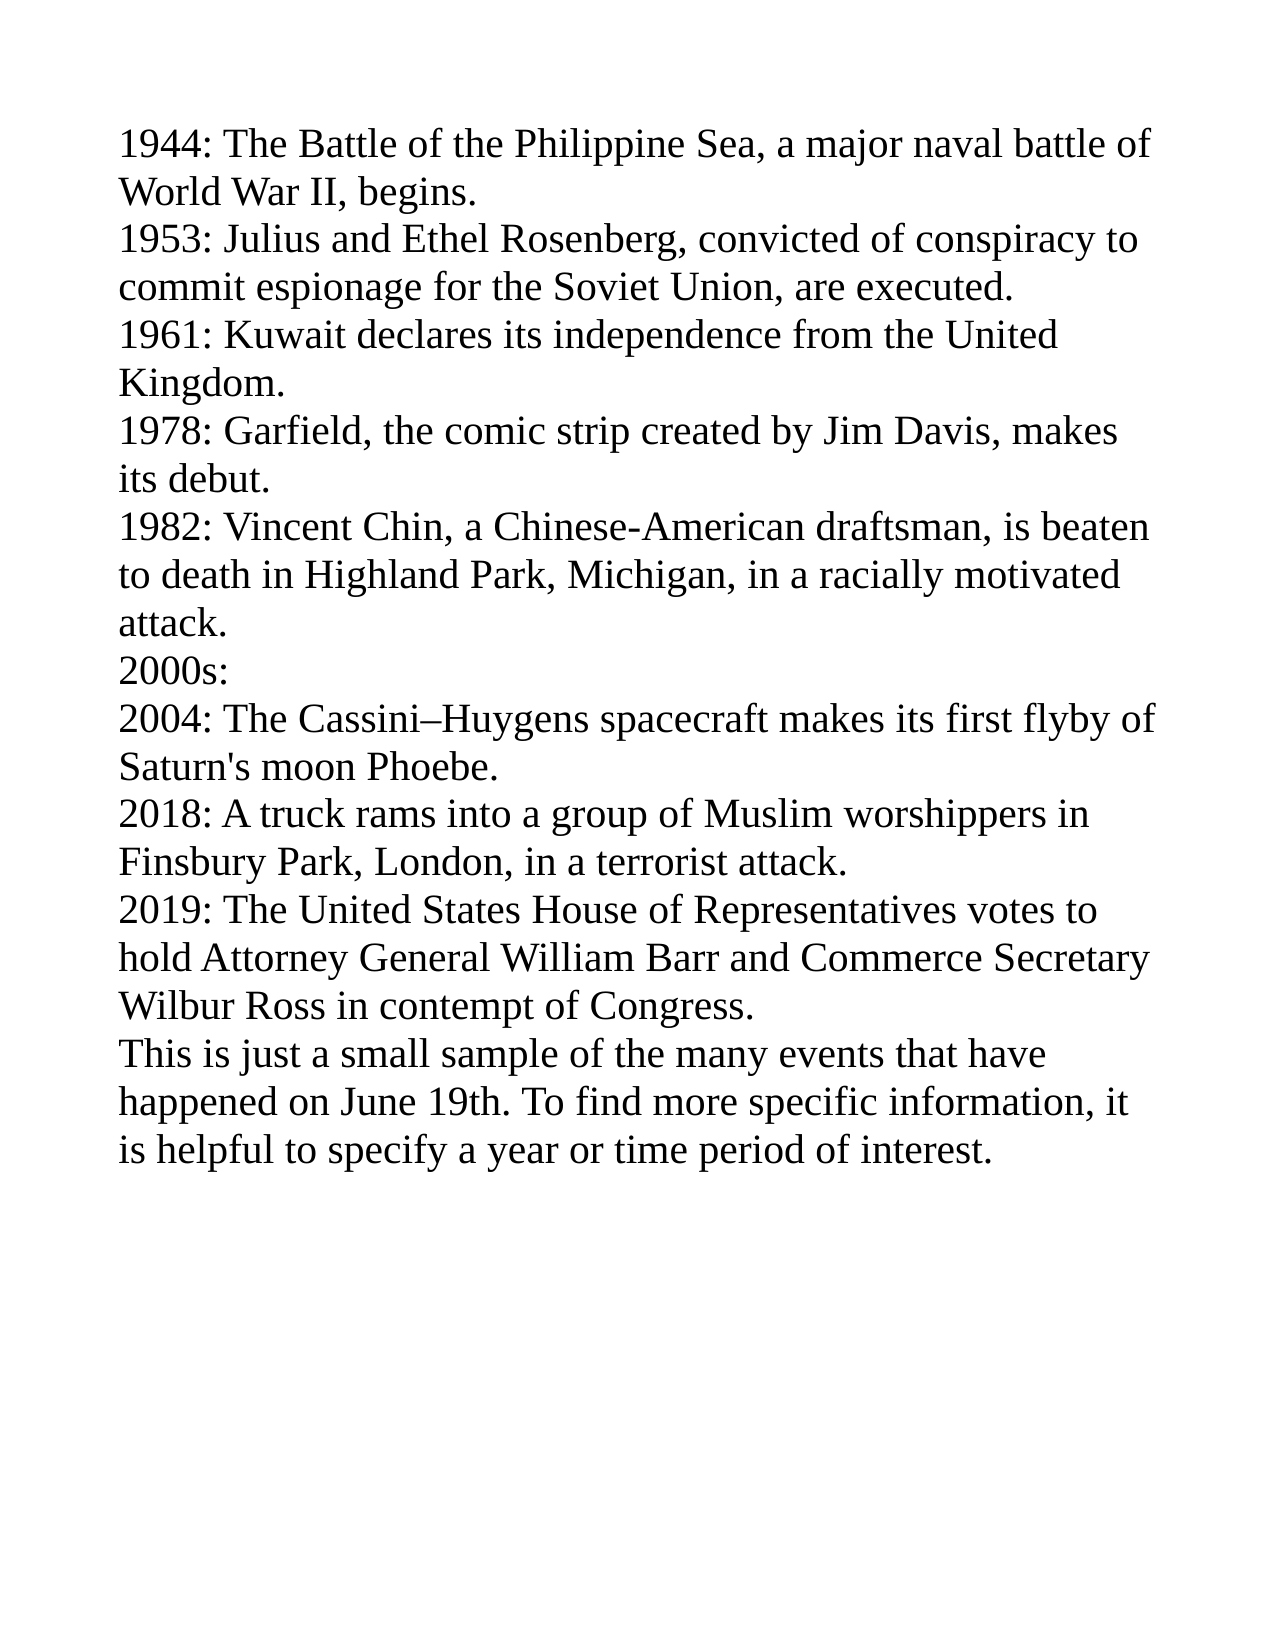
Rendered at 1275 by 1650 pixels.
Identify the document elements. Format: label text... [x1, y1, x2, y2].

text 1953: Julius and Ethel Rosenberg, convicted of conspiracy to commit espionage for the Soviet Union, are executed. [118, 214, 1157, 310]
text 2000s: [118, 645, 1157, 693]
text 1944: The Battle of the Philippine Sea, a major naval battle of World War II, begins. [118, 118, 1157, 214]
text 2018: A truck rams into a group of Muslim worshippers in Finsbury Park, London, in a terrorist attack. [118, 789, 1157, 885]
text 2004: The Cassini–Huygens spacecraft makes its first flyby of Saturn's moon Phoebe. [118, 693, 1157, 789]
text This is just a small sample of the many events that have happened on June 19th. To find more specific information, it is helpful to specify a year or time period of interest. [118, 1028, 1157, 1172]
text 2019: The United States House of Representatives votes to hold Attorney General William Barr and Commerce Secretary Wilbur Ross in contempt of Congress. [118, 885, 1157, 1028]
text 1961: Kuwait declares its independence from the United Kingdom. [118, 310, 1157, 406]
text 1982: Vincent Chin, a Chinese-American draftsman, is beaten to death in Highland Park, Michigan, in a racially motivated attack. [118, 501, 1157, 645]
text 1978: Garfield, the comic strip created by Jim Davis, makes its debut. [118, 406, 1157, 501]
